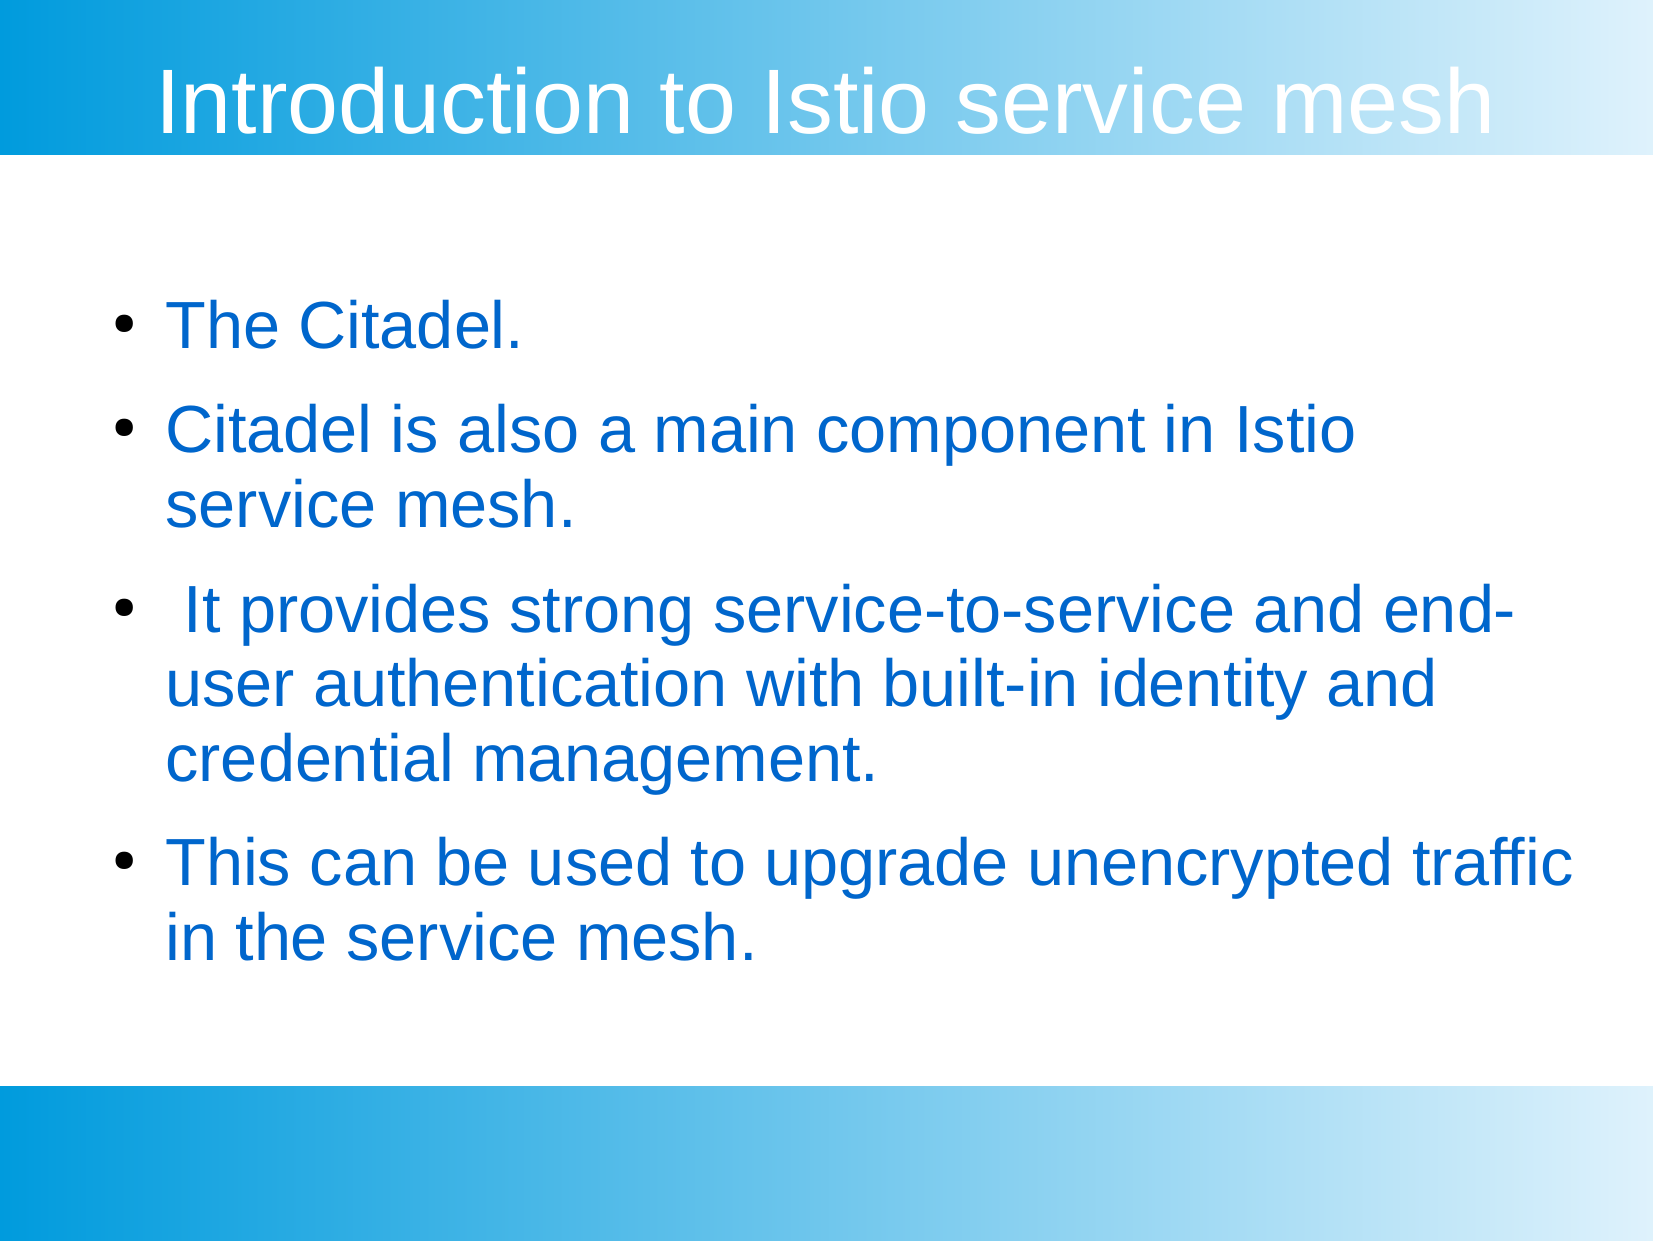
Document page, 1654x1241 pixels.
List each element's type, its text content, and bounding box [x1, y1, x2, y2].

title Introduction to Istio service mesh [82, 49, 1571, 155]
list The Citadel. Citadel is also a main component in Istio service mesh. It provides strong service-to-service and end-user authentication with built-in identity and credential management. This can be used to upgrade unencrypted traffic in the service mesh. [94, 183, 1583, 650]
